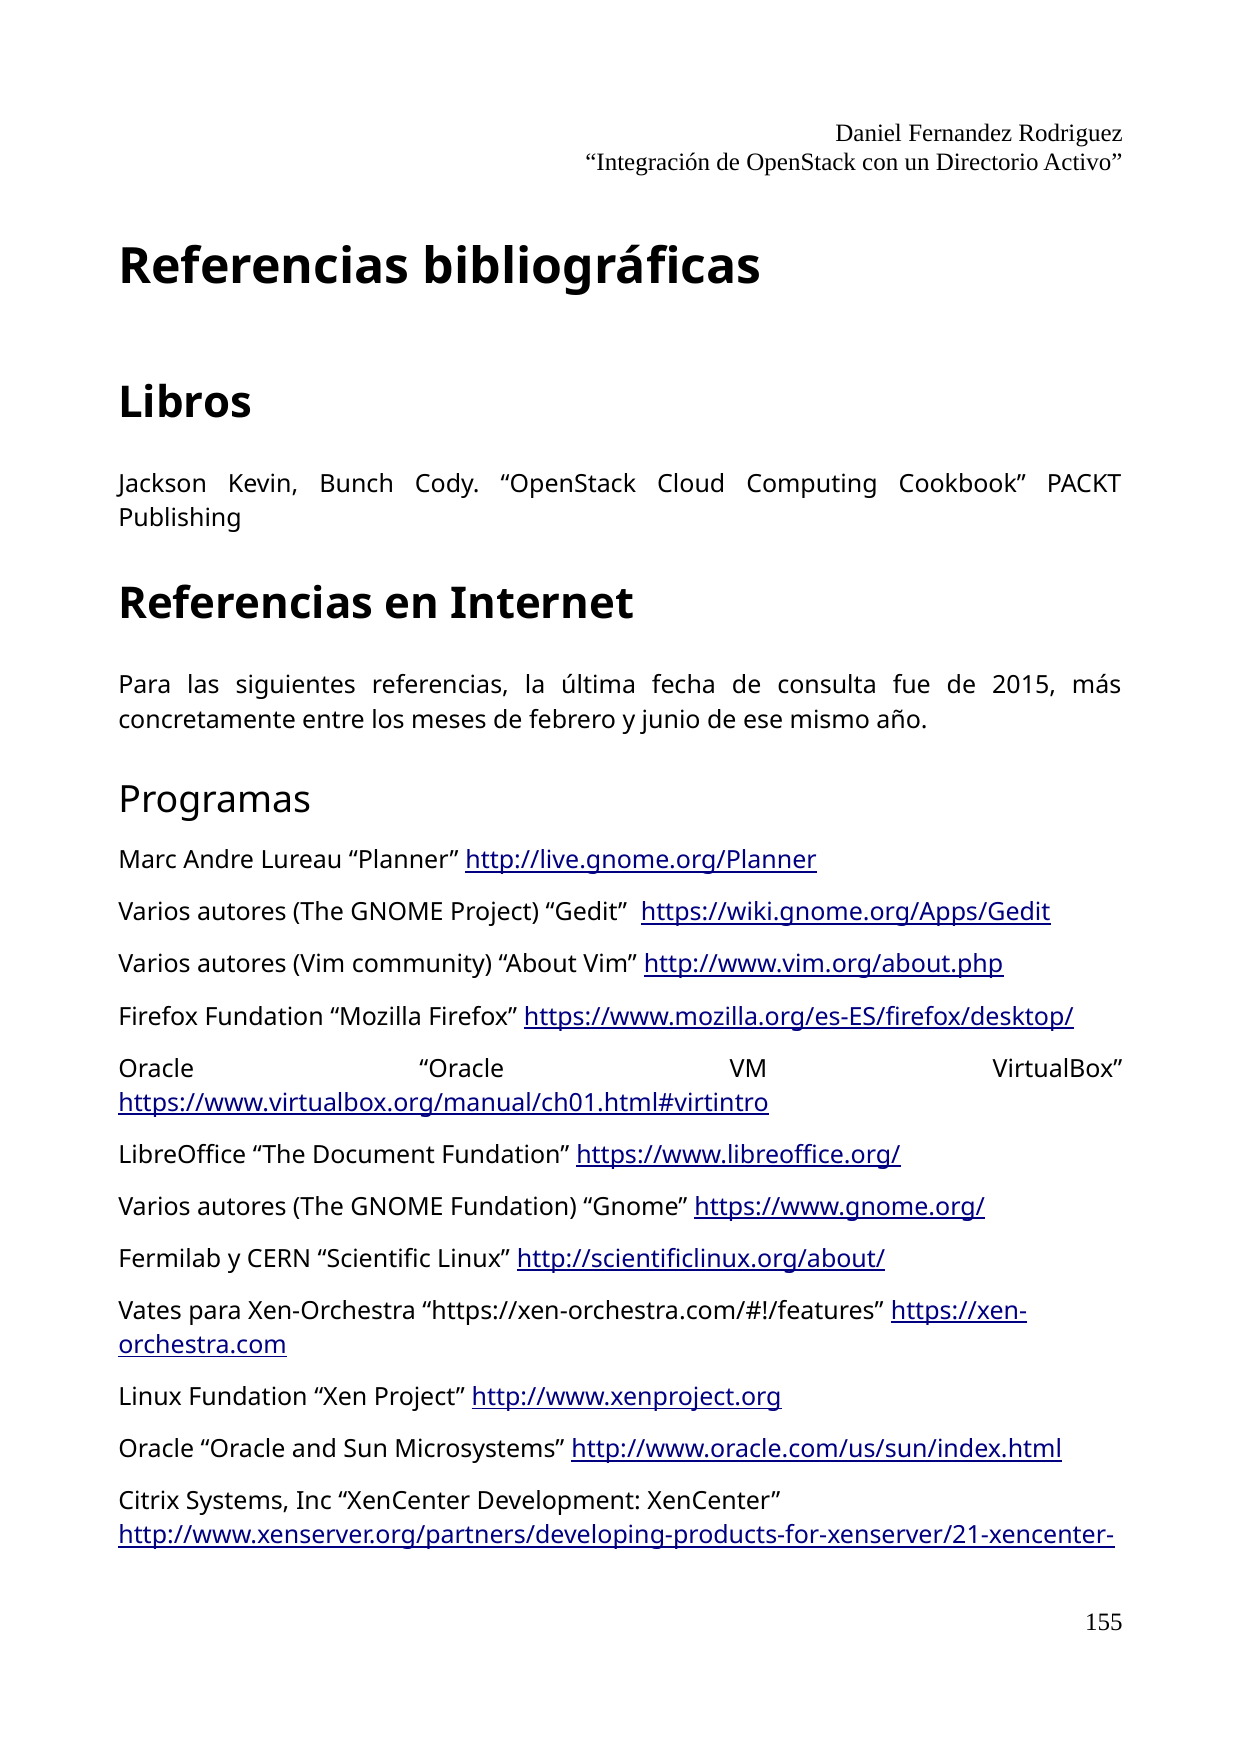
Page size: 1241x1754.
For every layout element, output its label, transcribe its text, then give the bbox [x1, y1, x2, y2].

subtitle Programas [118, 772, 1122, 823]
text Firefox Fundation “Mozilla Firefox” https://www.mozilla.org/es-ES/firefox/desktop/ [118, 998, 1122, 1032]
text Para las siguientes referencias, la última fecha de consulta fue de 2015, más concretamente entre los meses de febrero y junio de ese mismo año. [118, 667, 1122, 735]
subtitle Referencias en Internet [118, 572, 1122, 631]
text Varios autores (The GNOME Fundation) “Gnome” https://www.gnome.org/ [118, 1188, 1122, 1222]
text Marc Andre Lureau “Planner” http://live.gnome.org/Planner [118, 842, 1122, 876]
text Citrix Systems, Inc “XenCenter Development: XenCenter” http://www.xenserver.org/partners/developing-products-for-xenserver/21-xencenter- [118, 1483, 1122, 1551]
subtitle Libros [118, 370, 1122, 430]
text Oracle “Oracle VM VirtualBox” https://www.virtualbox.org/manual/ch01.html#virtintro [118, 1050, 1122, 1118]
text LibreOffice “The Document Fundation” https://www.libreoffice.org/ [118, 1136, 1122, 1170]
text Varios autores (Vim community) “About Vim” http://www.vim.org/about.php [118, 946, 1122, 980]
text Varios autores (The GNOME Project) “Gedit” https://wiki.gnome.org/Apps/Gedit [118, 894, 1122, 928]
text Fermilab y CERN “Scientific Linux” http://scientificlinux.org/about/ [118, 1241, 1122, 1274]
text Vates para Xen-Orchestra “https://xen-orchestra.com/#!/features” https://xen-orchestra.com [118, 1293, 1122, 1361]
text Oracle “Oracle and Sun Microsystems” http://www.oracle.com/us/sun/index.html [118, 1431, 1122, 1465]
text Jackson Kevin, Bunch Cody. “OpenStack Cloud Computing Cookbook” PACKT Publishing [118, 466, 1122, 534]
title Referencias bibliográficas [118, 230, 1122, 298]
text Linux Fundation “Xen Project” http://www.xenproject.org [118, 1379, 1122, 1413]
